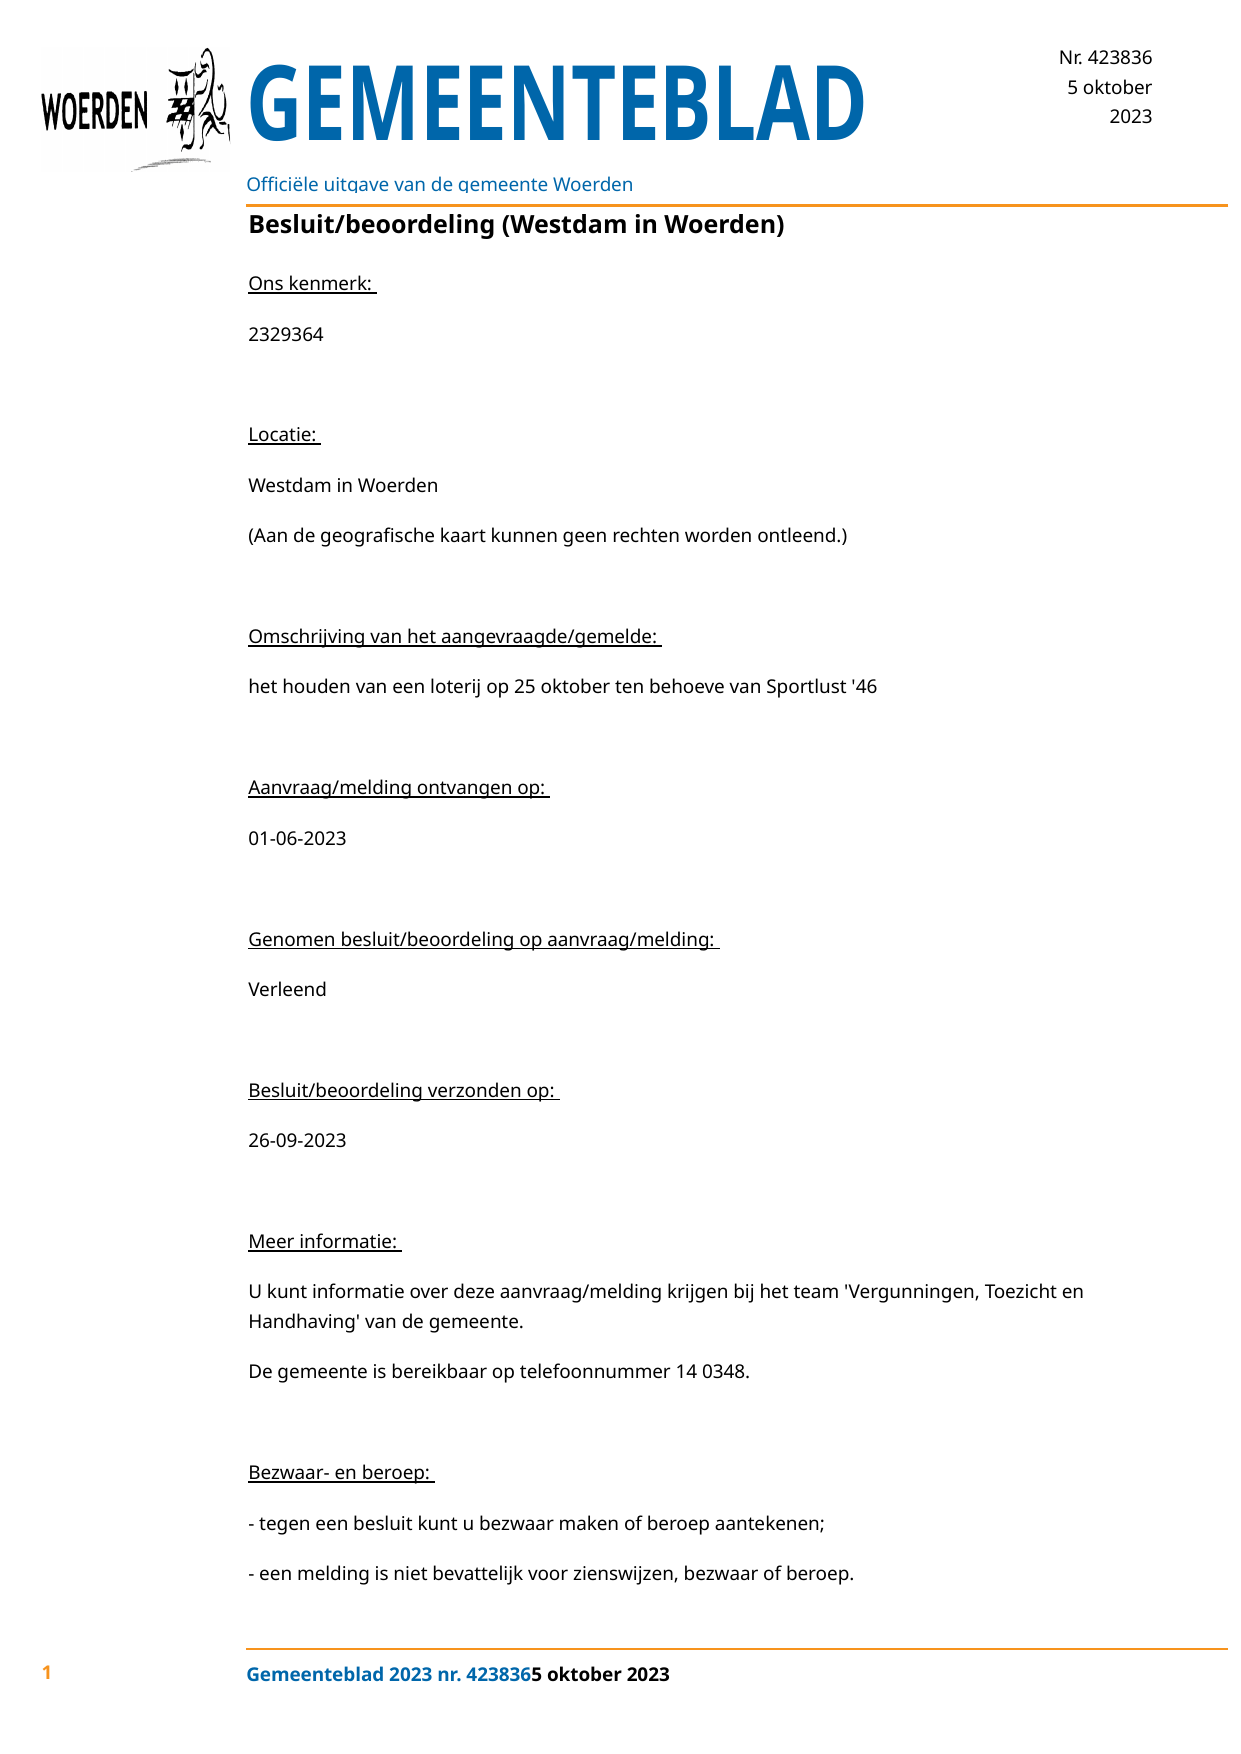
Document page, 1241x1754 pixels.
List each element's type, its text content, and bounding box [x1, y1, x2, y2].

text Besluit/beoordeling (Westdam in Woerden) [248, 207, 1152, 241]
picture [41, 47, 231, 172]
text - tegen een besluit kunt u bezwaar maken of beroep aantekenen; [248, 1510, 1152, 1536]
text Besluit/beoordeling verzonden op: [248, 1077, 1152, 1103]
text Aanvraag/melding ontvangen op: [248, 774, 1152, 800]
text U kunt informatie over deze aanvraag/melding krijgen bij het team 'Vergunningen, Toezicht en Handhaving' van de gemeente. [248, 1279, 1152, 1334]
text - een melding is niet bevattelijk voor zienswijzen, bezwaar of beroep. [248, 1560, 1152, 1586]
text Verleend [248, 976, 1152, 1002]
text het houden van een loterij op 25 oktober ten behoeve van Sportlust '46 [248, 674, 1152, 699]
text Omschrijving van het aangevraagde/gemelde: [248, 623, 1152, 649]
text (Aan de geografische kaart kunnen geen rechten worden ontleend.) [248, 522, 1152, 548]
text Westdam in Woerden [248, 472, 1152, 498]
text 2329364 [248, 321, 1152, 346]
text Bezwaar- en beroep: [248, 1459, 1152, 1485]
text Meer informatie: [248, 1228, 1152, 1254]
text De gemeente is bereikbaar op telefoonnummer 14 0348. [248, 1359, 1152, 1384]
text 01-06-2023 [248, 825, 1152, 851]
text Ons kenmerk: [248, 270, 1152, 296]
text Locatie: [248, 422, 1152, 447]
text Genomen besluit/beoordeling op aanvraag/melding: [248, 926, 1152, 951]
text 26-09-2023 [248, 1127, 1152, 1153]
